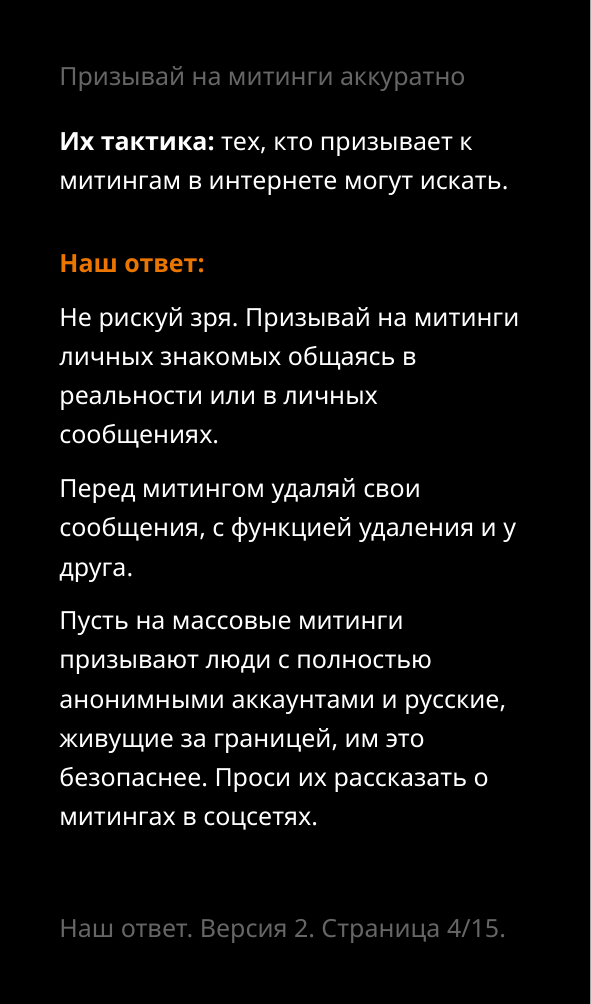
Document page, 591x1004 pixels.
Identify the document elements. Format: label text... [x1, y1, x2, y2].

text Пусть на массовые митинги призывают люди с полностью анонимными аккаунтами и русские, живущие за границей, им это безопаснее. Проси их рассказать о митингах в соцсетях. [59, 603, 531, 833]
text Не рискуй зря. Призывай на митинги личных знакомых общаясь в реальности или в личных сообщениях. [59, 299, 531, 451]
text Перед митингом удаляй свои сообщения, с функцией удаления и у друга. [59, 471, 531, 583]
subtitle Призывай на митинги аккуратно [59, 59, 531, 93]
text Их тактика: тех, кто призывает к митингам в интернете могут искать. [59, 123, 531, 196]
text Наш ответ: [59, 246, 531, 280]
